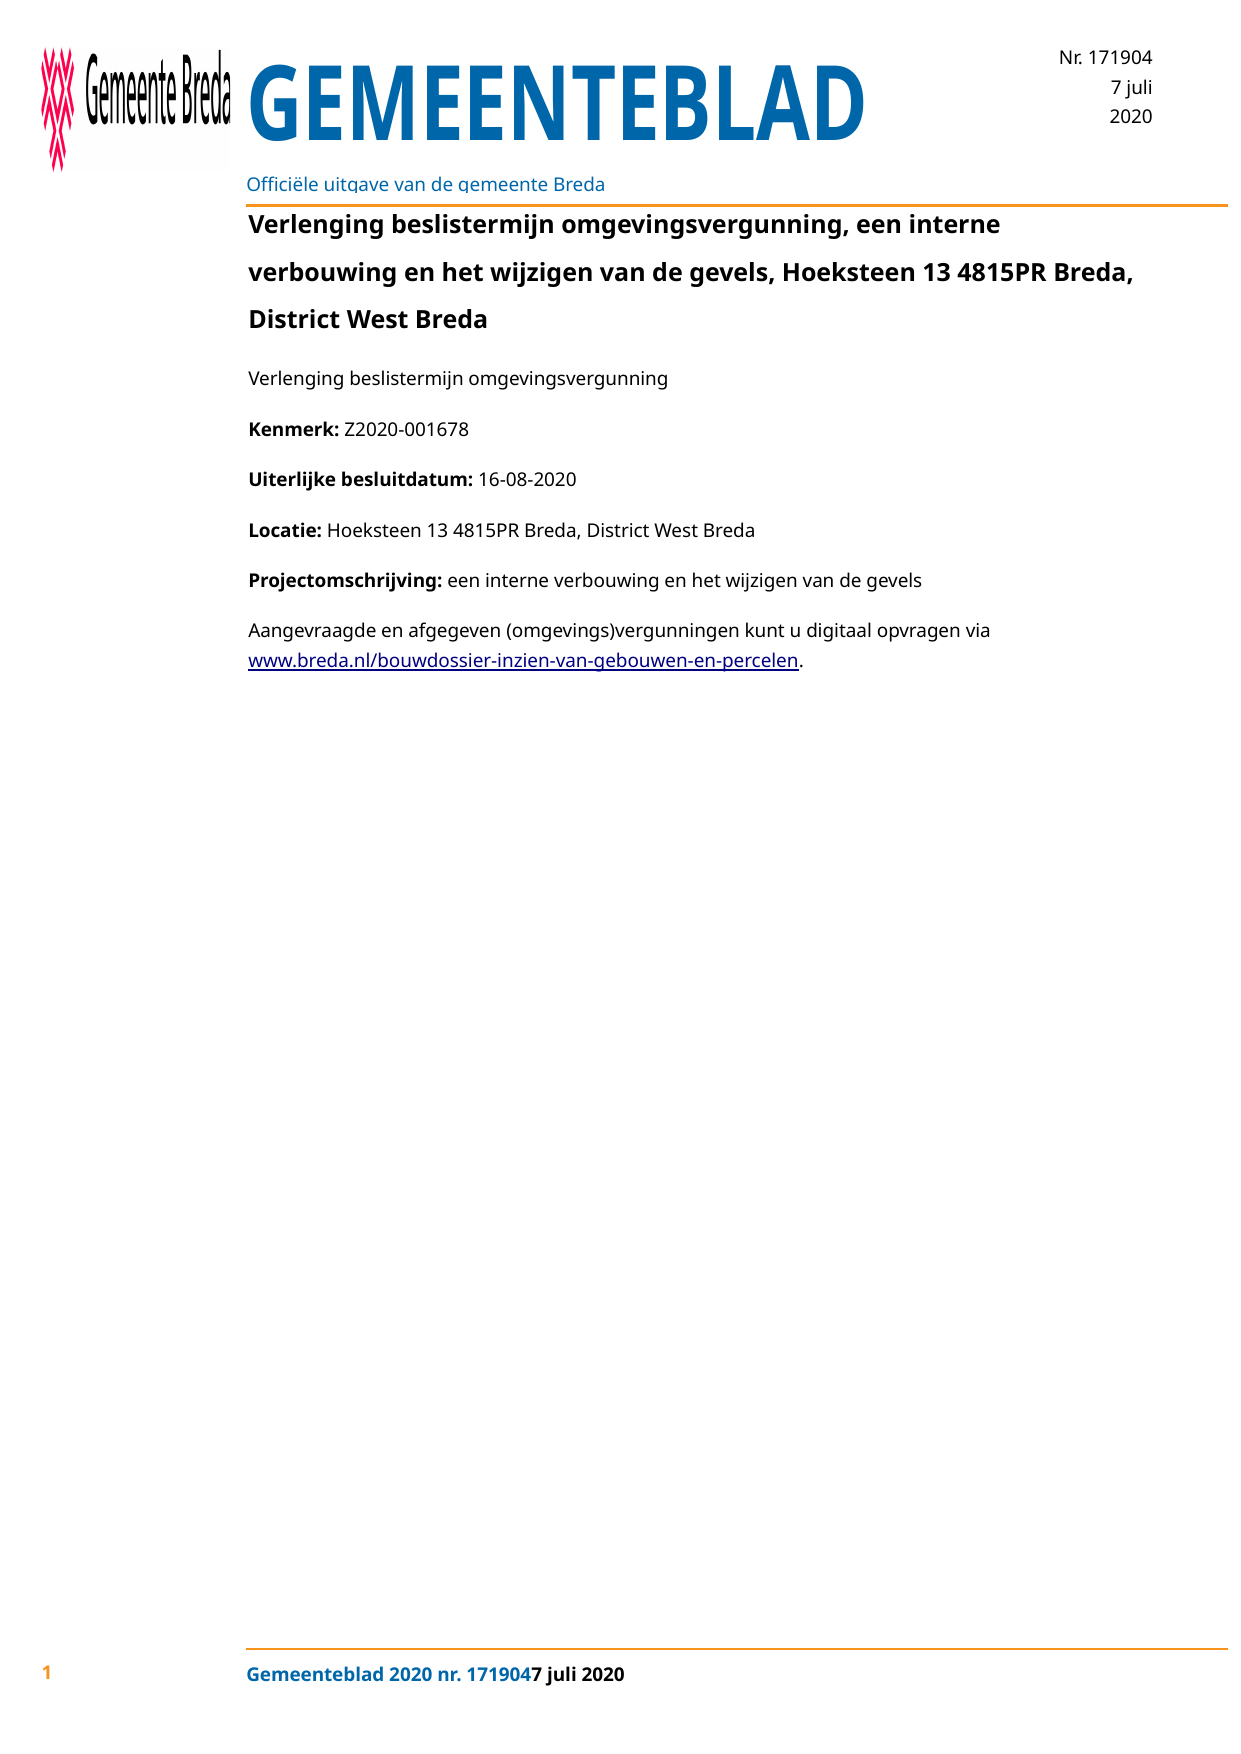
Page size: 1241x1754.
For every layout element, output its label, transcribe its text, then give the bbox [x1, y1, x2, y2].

text Kenmerk: Z2020-001678 [248, 416, 1152, 442]
text Verlenging beslistermijn omgevingsvergunning [248, 366, 1152, 391]
picture [41, 47, 231, 172]
text Projectomschrijving: een interne verbouwing en het wijzigen van de gevels [248, 567, 1152, 593]
text Locatie: Hoeksteen 13 4815PR Breda, District West Breda [248, 517, 1152, 542]
text Aangevraagde en afgegeven (omgevings)vergunningen kunt u digitaal opvragen via www.breda.nl/bouwdossier-inzien-van-gebouwen-en-percelen. [248, 618, 1152, 673]
text Uiterlijke besluitdatum: 16-08-2020 [248, 466, 1152, 492]
text Verlenging beslistermijn omgevingsvergunning, een interne verbouwing en het wijzigen van de gevels, Hoeksteen 13 4815PR Breda, District West Breda [248, 207, 1152, 336]
